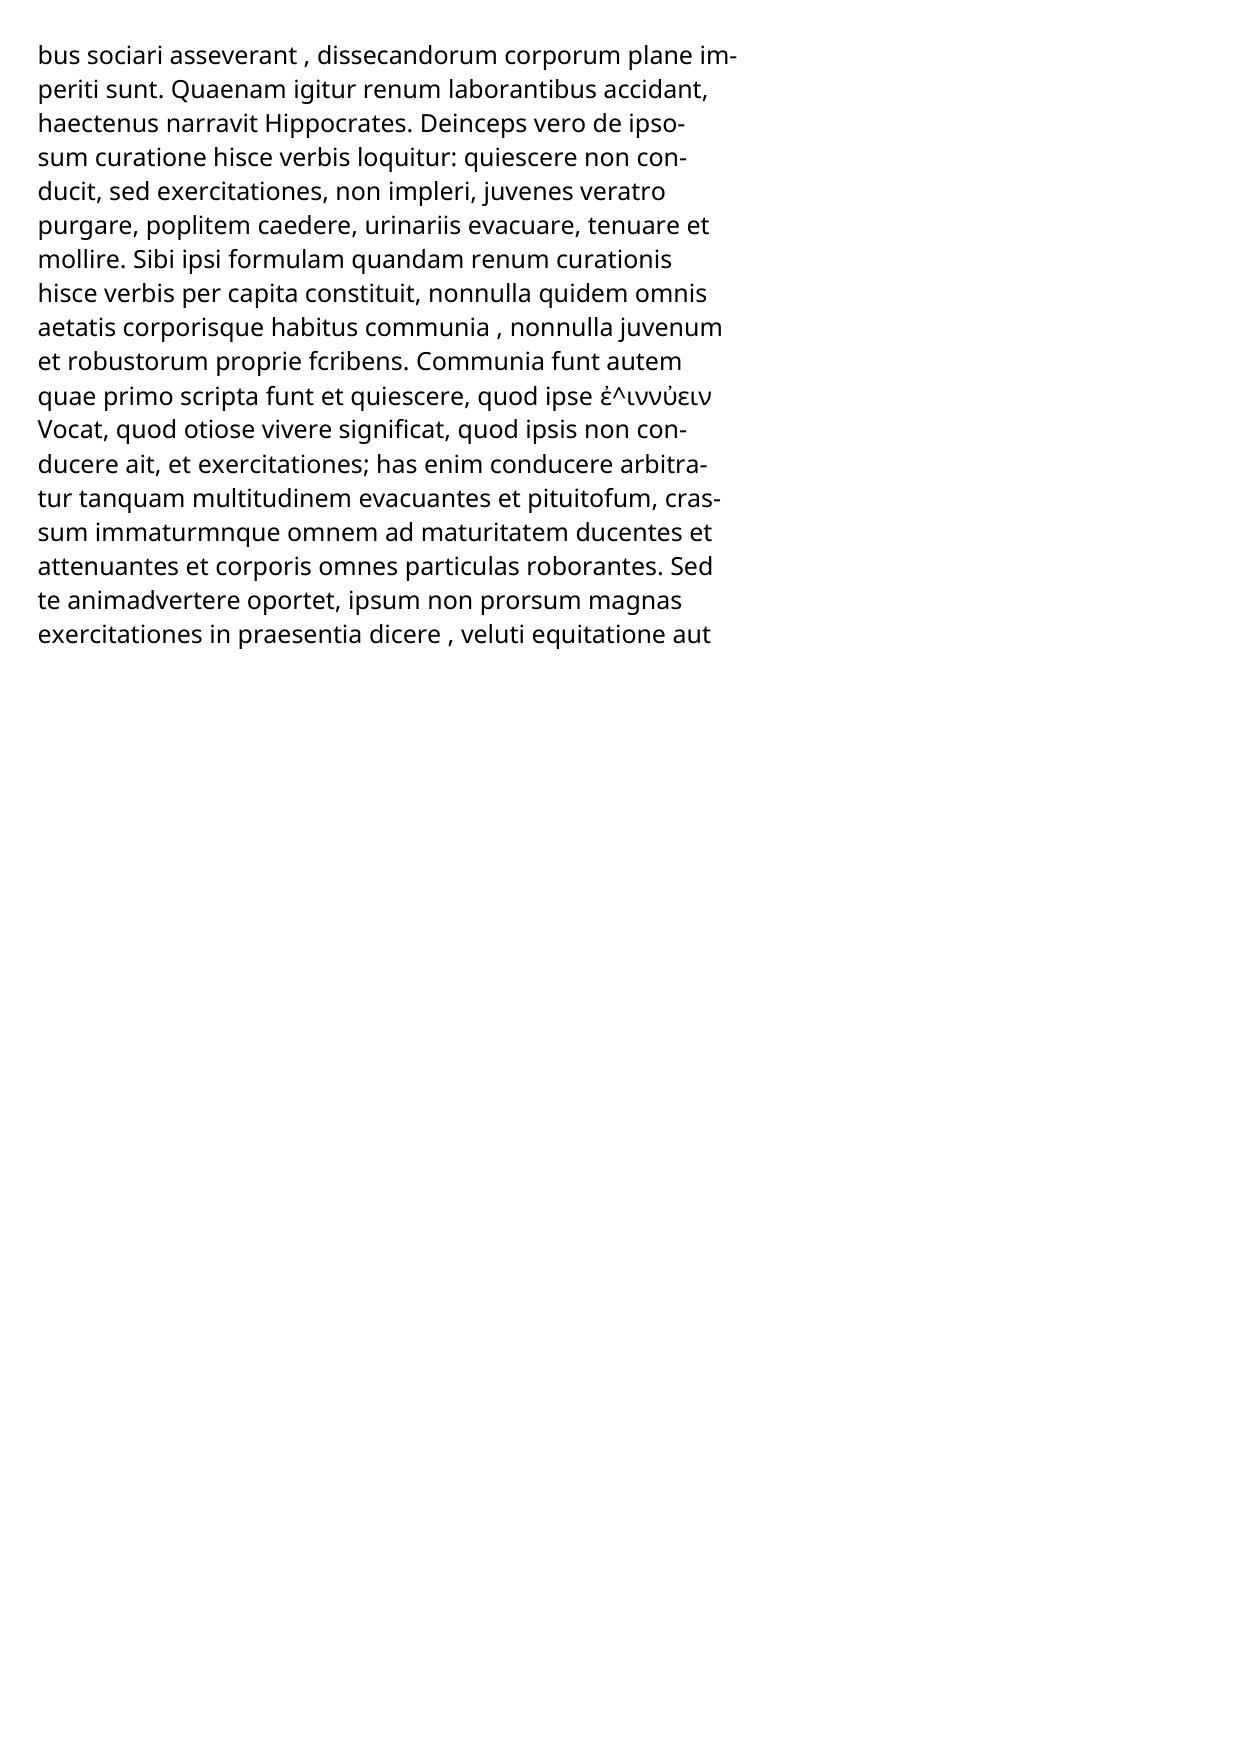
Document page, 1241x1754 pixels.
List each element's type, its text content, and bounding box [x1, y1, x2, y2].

text bus sociari asseverant , dissecandorum corporum plane im- periti sunt. Quaenam igitur renum laborantibus accidant, haectenus narravit Hippocrates. Deinceps vero de ipso- sum curatione hisce verbis loquitur: quiescere non con- ducit, sed exercitationes, non impleri, juvenes veratro purgare, poplitem caedere, urinariis evacuare, tenuare et mollire. Sibi ipsi formulam quandam renum curationis hisce verbis per capita constituit, nonnulla quidem omnis aetatis corporisque habitus communia , nonnulla juvenum et robustorum proprie fcribens. Communia funt autem quae primo scripta funt et quiescere, quod ipse ἐ^ιννὐειν Vocat, quod otiose vivere significat, quod ipsis non con- ducere ait, et exercitationes; has enim conducere arbitra- tur tanquam multitudinem evacuantes et pituitofum, cras- sum immaturmnque omnem ad maturitatem ducentes et attenuantes et corporis omnes particulas roborantes. Sed te animadvertere oportet, ipsum non prorsum magnas exercitationes in praesentia dicere , veluti equitatione aut [37, 37, 1203, 651]
